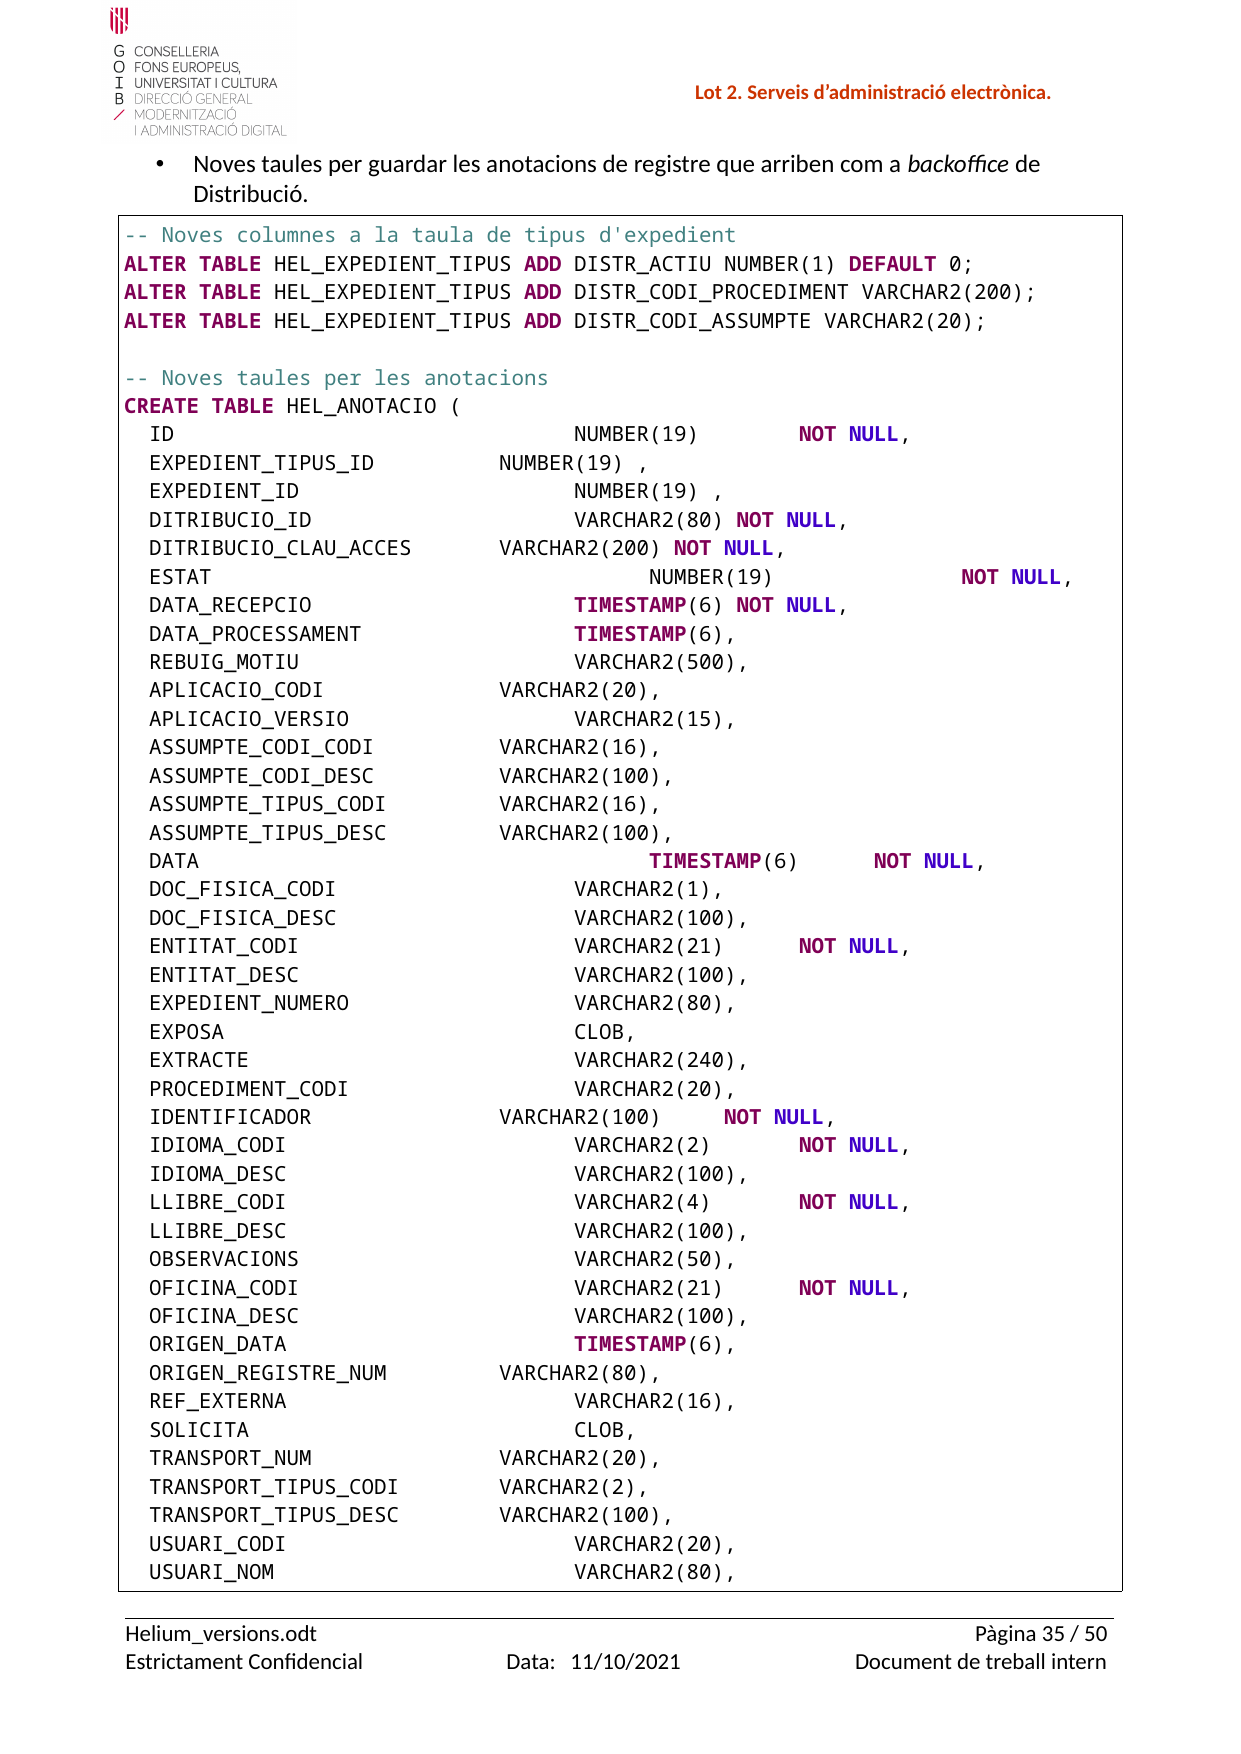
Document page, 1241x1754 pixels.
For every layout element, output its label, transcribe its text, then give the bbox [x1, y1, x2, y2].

list Noves taules per guardar les anotacions de registre que arriben com a backoffice de Distribució. [156, 148, 1122, 209]
table_header -- Noves columnes a la taula de tipus d'expedient ALTER TABLE HEL_EXPEDIENT_TIPUS ADD DISTR_ACTIU NUMBER(1) DEFAULT 0; ALTER TABLE HEL_EXPEDIENT_TIPUS ADD DISTR_CODI_PROCEDIMENT VARCHAR2(200); ALTER TABLE HEL_EXPEDIENT_TIPUS ADD DISTR_CODI_ASSUMPTE VARCHAR2(20); -- Noves taules per les anotacions CREATE TABLE HEL_ANOTACIO ( ID NUMBER(19) NOT NULL, EXPEDIENT_TIPUS_ID NUMBER(19) , EXPEDIENT_ID NUMBER(19) , DITRIBUCIO_ID VARCHAR2(80) NOT NULL, DITRIBUCIO_CLAU_ACCES VARCHAR2(200) NOT NULL, ESTAT NUMBER(19) NOT NULL, DATA_RECEPCIO TIMESTAMP(6) NOT NULL, DATA_PROCESSAMENT TIMESTAMP(6), REBUIG_MOTIU VARCHAR2(500), APLICACIO_CODI VARCHAR2(20), APLICACIO_VERSIO VARCHAR2(15), ASSUMPTE_CODI_CODI VARCHAR2(16), ASSUMPTE_CODI_DESC VARCHAR2(100), ASSUMPTE_TIPUS_CODI VARCHAR2(16), ASSUMPTE_TIPUS_DESC VARCHAR2(100), DATA TIMESTAMP(6) NOT NULL, DOC_FISICA_CODI VARCHAR2(1), DOC_FISICA_DESC VARCHAR2(100), ENTITAT_CODI VARCHAR2(21) NOT NULL, ENTITAT_DESC VARCHAR2(100), EXPEDIENT_NUMERO VARCHAR2(80), EXPOSA CLOB, EXTRACTE VARCHAR2(240), PROCEDIMENT_CODI VARCHAR2(20), IDENTIFICADOR VARCHAR2(100) NOT NULL, IDIOMA_CODI VARCHAR2(2) NOT NULL, IDIOMA_DESC VARCHAR2(100), LLIBRE_CODI VARCHAR2(4) NOT NULL, LLIBRE_DESC VARCHAR2(100), OBSERVACIONS VARCHAR2(50), OFICINA_CODI VARCHAR2(21) NOT NULL, OFICINA_DESC VARCHAR2(100), ORIGEN_DATA TIMESTAMP(6), ORIGEN_REGISTRE_NUM VARCHAR2(80), REF_EXTERNA VARCHAR2(16), SOLICITA CLOB, TRANSPORT_NUM VARCHAR2(20), TRANSPORT_TIPUS_CODI VARCHAR2(2), TRANSPORT_TIPUS_DESC VARCHAR2(100), USUARI_CODI VARCHAR2(20), USUARI_NOM VARCHAR2(80), [119, 216, 1122, 1591]
picture [100, 0, 297, 144]
